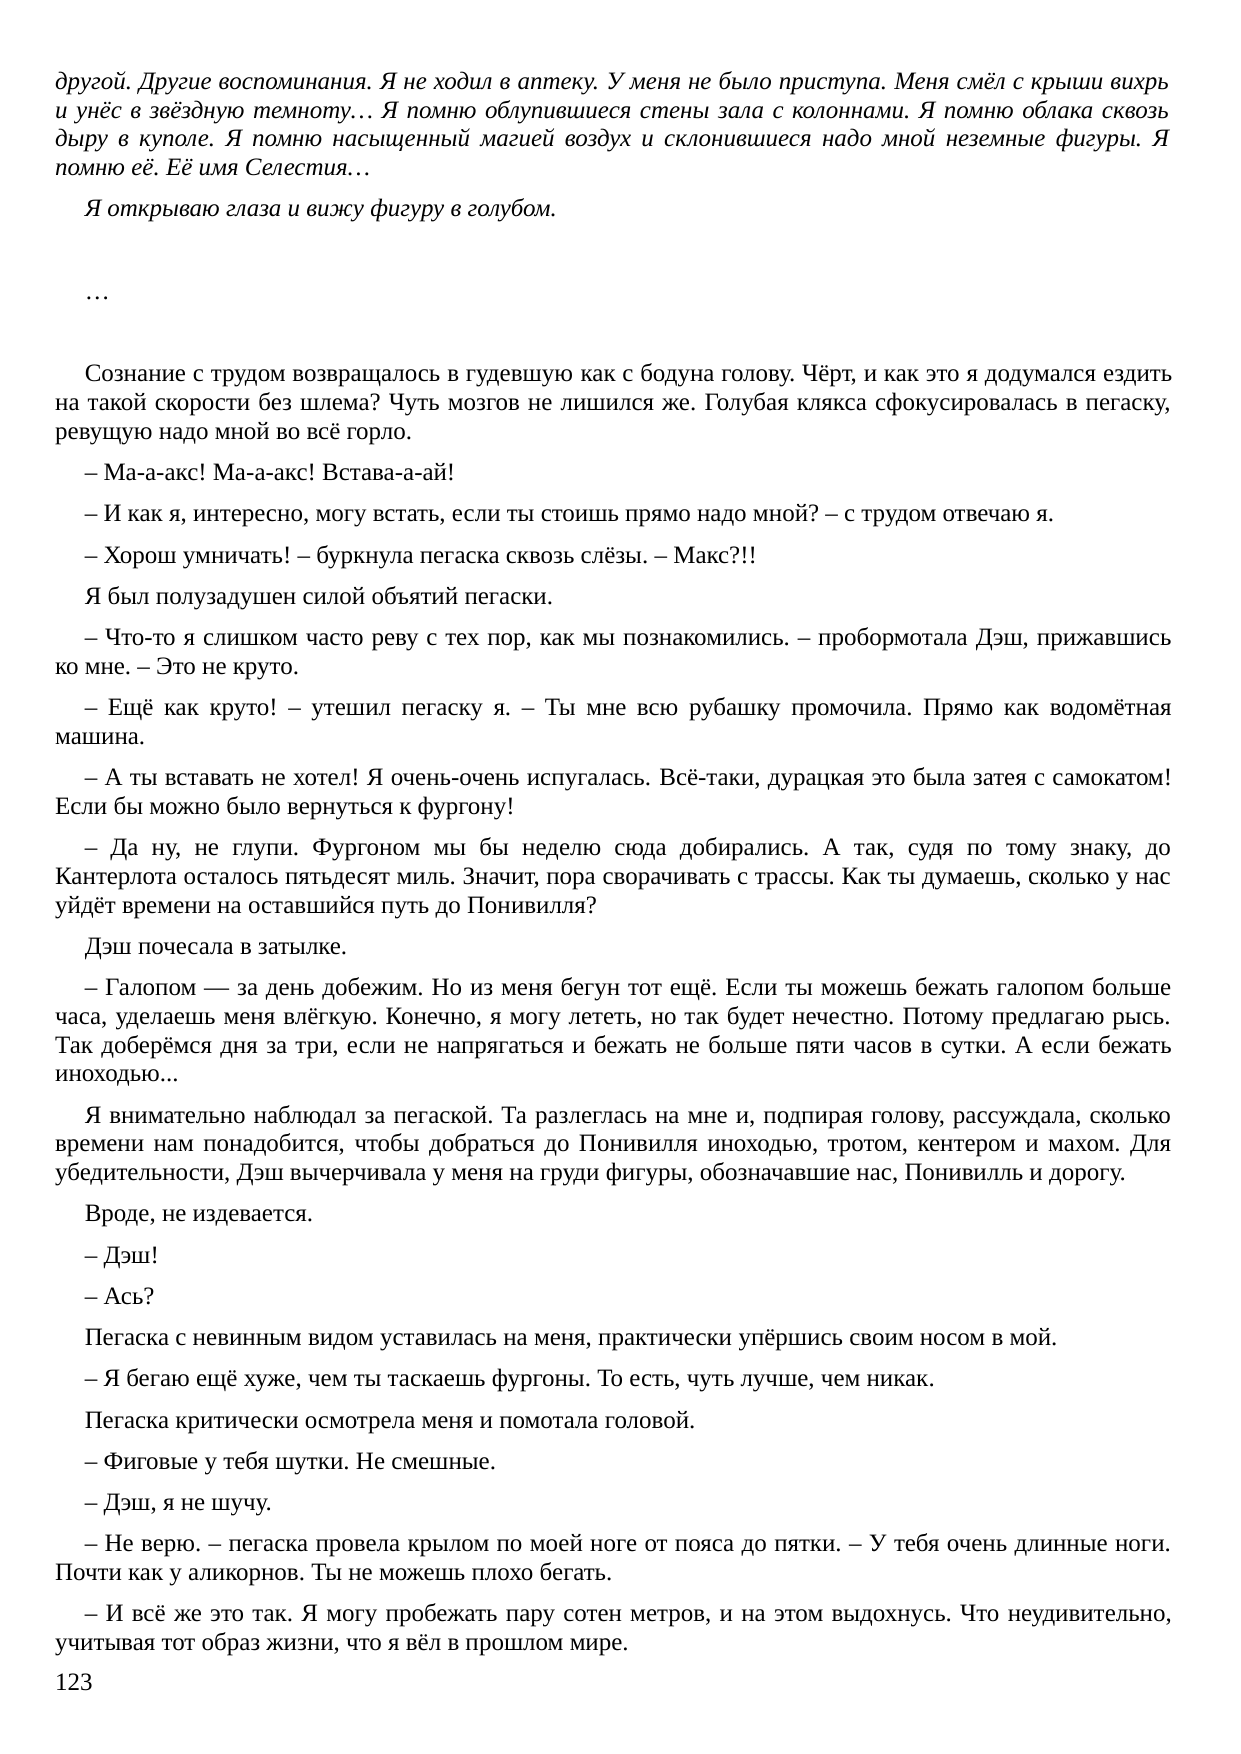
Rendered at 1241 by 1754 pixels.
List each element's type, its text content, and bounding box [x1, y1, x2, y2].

text Пегаска критически осмотрела меня и помотала головой. [55, 1405, 1173, 1433]
text Сознание с трудом возвращалось в гудевшую как с бодуна голову. Чёрт, и как это я додумался ездить на такой скорости без шлема? Чуть мозгов не лишился же. Голубая клякса сфокусировалась в пегаску, ревущую надо мной во всё горло. [55, 358, 1173, 445]
text Я открываю глаза и вижу фигуру в голубом. [55, 193, 1173, 222]
text – Ма-а-акс! Ма-а-акс! Встава-а-ай! [55, 457, 1173, 486]
text Вроде, не издевается. [55, 1198, 1173, 1227]
text Дэш почесала в затылке. [55, 931, 1173, 960]
text – Что-то я слишком часто реву с тех пор, как мы познакомились. – пробормотала Дэш, прижавшись ко мне. – Это не круто. [55, 622, 1173, 680]
text другой. Другие воспоминания. Я не ходил в аптеку. У меня не было приступа. Меня смёл с крыши вихрь и унёс в звёздную темноту… Я помню облупившиеся стены зала с колоннами. Я помню облака сквозь дыру в куполе. Я помню насыщенный магией воздух и склонившиеся надо мной неземные фигуры. Я помню её. Её имя Селестия… [55, 66, 1173, 181]
text Пегаска с невинным видом уставилась на меня, практически упёршись своим носом в мой. [55, 1322, 1173, 1351]
text Я был полузадушен силой объятий пегаски. [55, 581, 1173, 610]
text – Хорош умничать! – буркнула пегаска сквозь слёзы. – Макс?!! [55, 540, 1173, 568]
text – Дэш, я не шучу. [55, 1487, 1173, 1516]
text … [55, 276, 1173, 305]
text – Не верю. – пегаска провела крылом по моей ноге от пояса до пятки. – У тебя очень длинные ноги. Почти как у аликорнов. Ты не можешь плохо бегать. [55, 1528, 1173, 1586]
text – Галопом — за день добежим. Но из меня бегун тот ещё. Если ты можешь бежать галопом больше часа, уделаешь меня влёгкую. Конечно, я могу лететь, но так будет нечестно. Потому предлагаю рысь. Так доберёмся дня за три, если не напрягаться и бежать не больше пяти часов в сутки. А если бежать иноходью... [55, 972, 1173, 1087]
text – Дэш! [55, 1240, 1173, 1268]
text – Я бегаю ещё хуже, чем ты таскаешь фургоны. То есть, чуть лучше, чем никак. [55, 1363, 1173, 1392]
text – Ась? [55, 1281, 1173, 1310]
text Я внимательно наблюдал за пегаской. Та разлеглась на мне и, подпирая голову, рассуждала, сколько времени нам понадобится, чтобы добраться до Понивилля иноходью, тротом, кентером и махом. Для убедительности, Дэш вычерчивала у меня на груди фигуры, обозначавшие нас, Понивилль и дорогу. [55, 1100, 1173, 1186]
text – И как я, интересно, могу встать, если ты стоишь прямо надо мной? – с трудом отвечаю я. [55, 498, 1173, 527]
text – А ты вставать не хотел! Я очень-очень испугалась. Всё-таки, дурацкая это была затея с самокатом! Если бы можно было вернуться к фургону! [55, 762, 1173, 820]
text – Ещё как круто! – утешил пегаску я. – Ты мне всю рубашку промочила. Прямо как водомётная машина. [55, 692, 1173, 750]
text – Фиговые у тебя шутки. Не смешные. [55, 1446, 1173, 1475]
text – Да ну, не глупи. Фургоном мы бы неделю сюда добирались. А так, судя по тому знаку, до Кантерлота осталось пятьдесят миль. Значит, пора сворачивать с трассы. Как ты думаешь, сколько у нас уйдёт времени на оставшийся путь до Понивилля? [55, 832, 1173, 918]
text – И всё же это так. Я могу пробежать пару сотен метров, и на этом выдохнусь. Что неудивительно, учитывая тот образ жизни, что я вёл в прошлом мире. [55, 1598, 1173, 1656]
